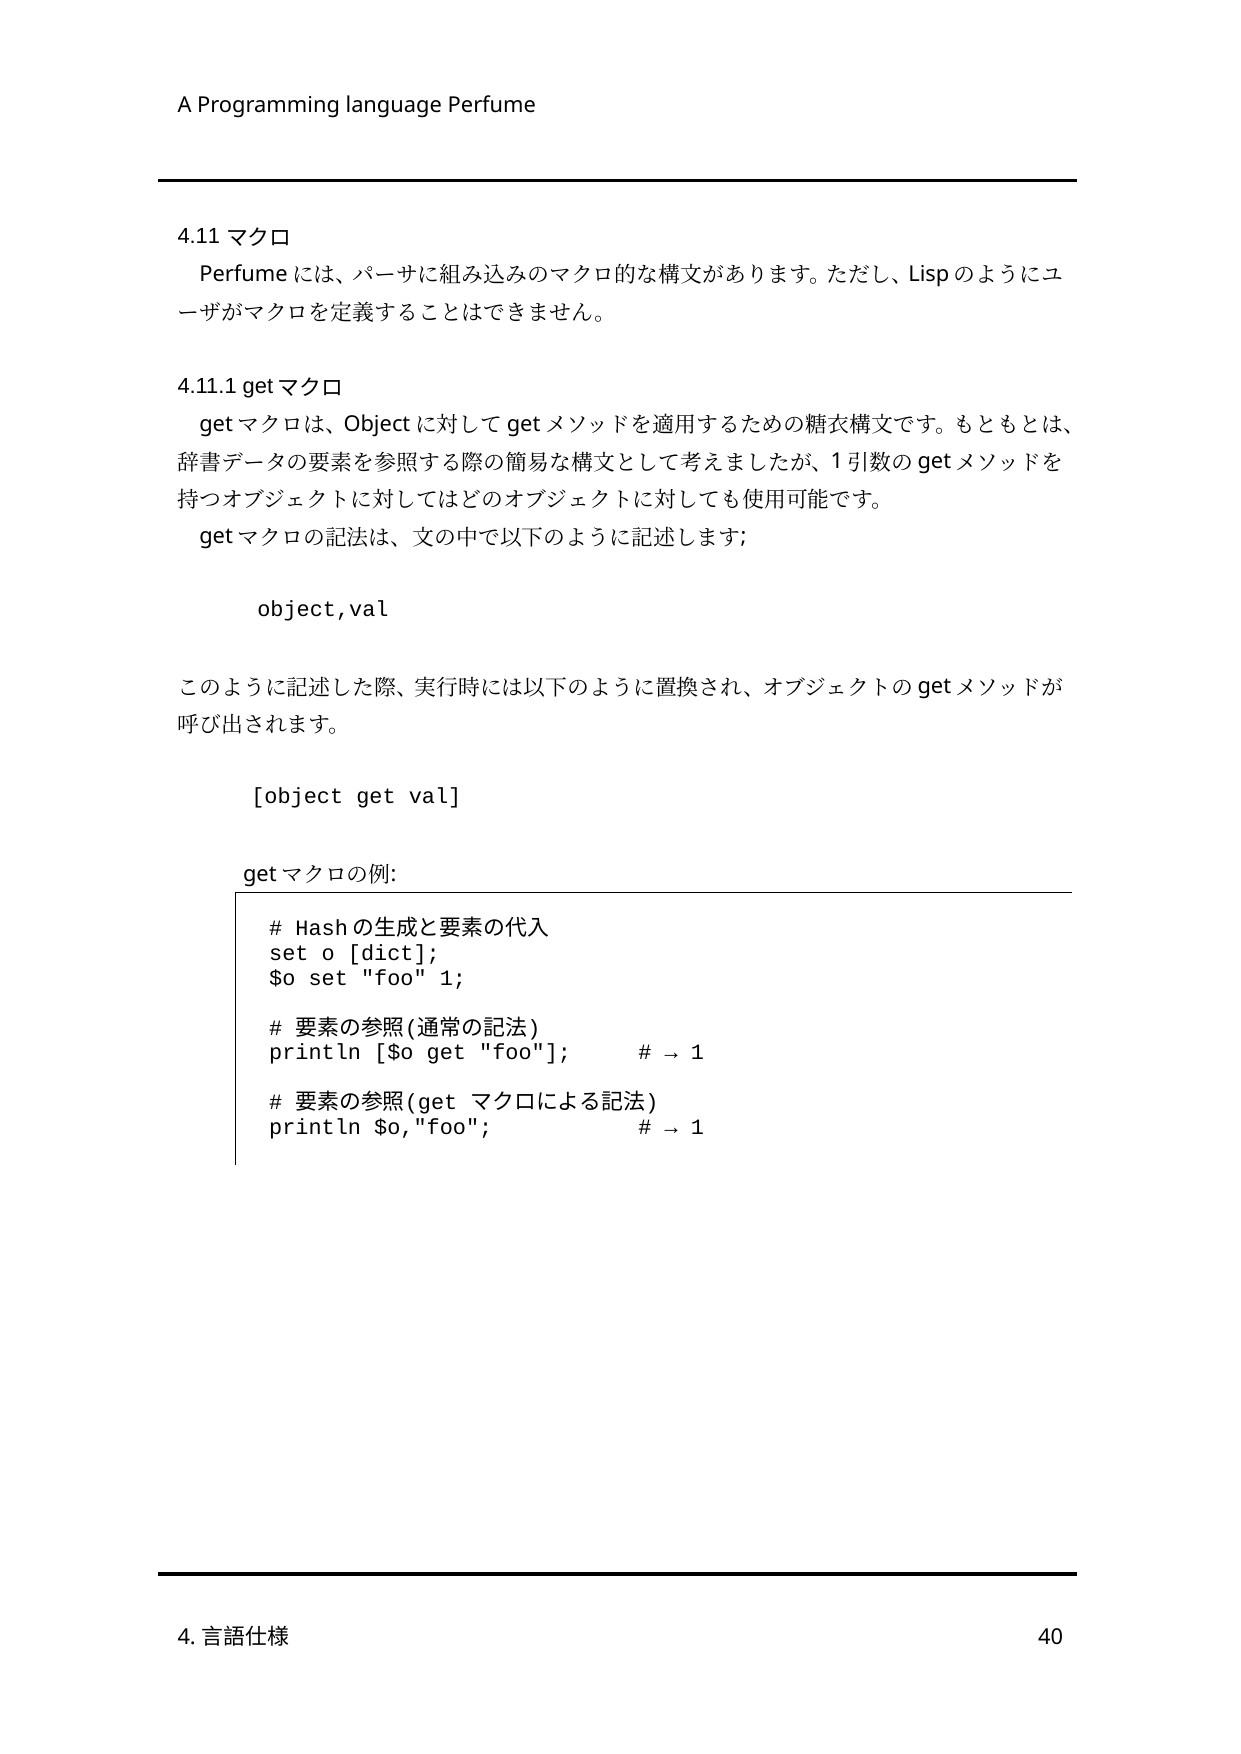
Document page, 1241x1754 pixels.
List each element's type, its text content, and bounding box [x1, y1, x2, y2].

text [object get val] [177, 779, 1063, 817]
text getマクロの例: [243, 854, 1063, 892]
text Perfumeには、パーサに組み込みのマクロ的な構文があります。ただし、Lispのようにユーザがマクロを定義することはできません。 [177, 254, 1063, 329]
text getマクロは、Objectに対してgetメソッドを適用するための糖衣構文です。もともとは、辞書データの要素を参照する際の簡易な構文として考えましたが、1引数のgetメソッドを持つオブジェクトに対してはどのオブジェクトに対しても使用可能です。 [177, 404, 1063, 517]
table_header # Hashの生成と要素の代入 set o [dict]; $o set "foo" 1; # 要素の参照(通常の記法) println [$o get "foo"]; # → 1 # 要素の参照(get マクロによる記法) println $o,"foo"; # → 1 [236, 893, 1072, 1165]
text getマクロの記法は、文の中で以下のように記述します; [177, 517, 1063, 554]
subtitle 4.11 マクロ [177, 217, 1063, 254]
text object,val [177, 592, 1063, 629]
subtitle 4.11.1 getマクロ [177, 367, 1063, 404]
text このように記述した際、実行時には以下のように置換され、オブジェクトのgetメソッドが呼び出されます。 [177, 667, 1063, 742]
